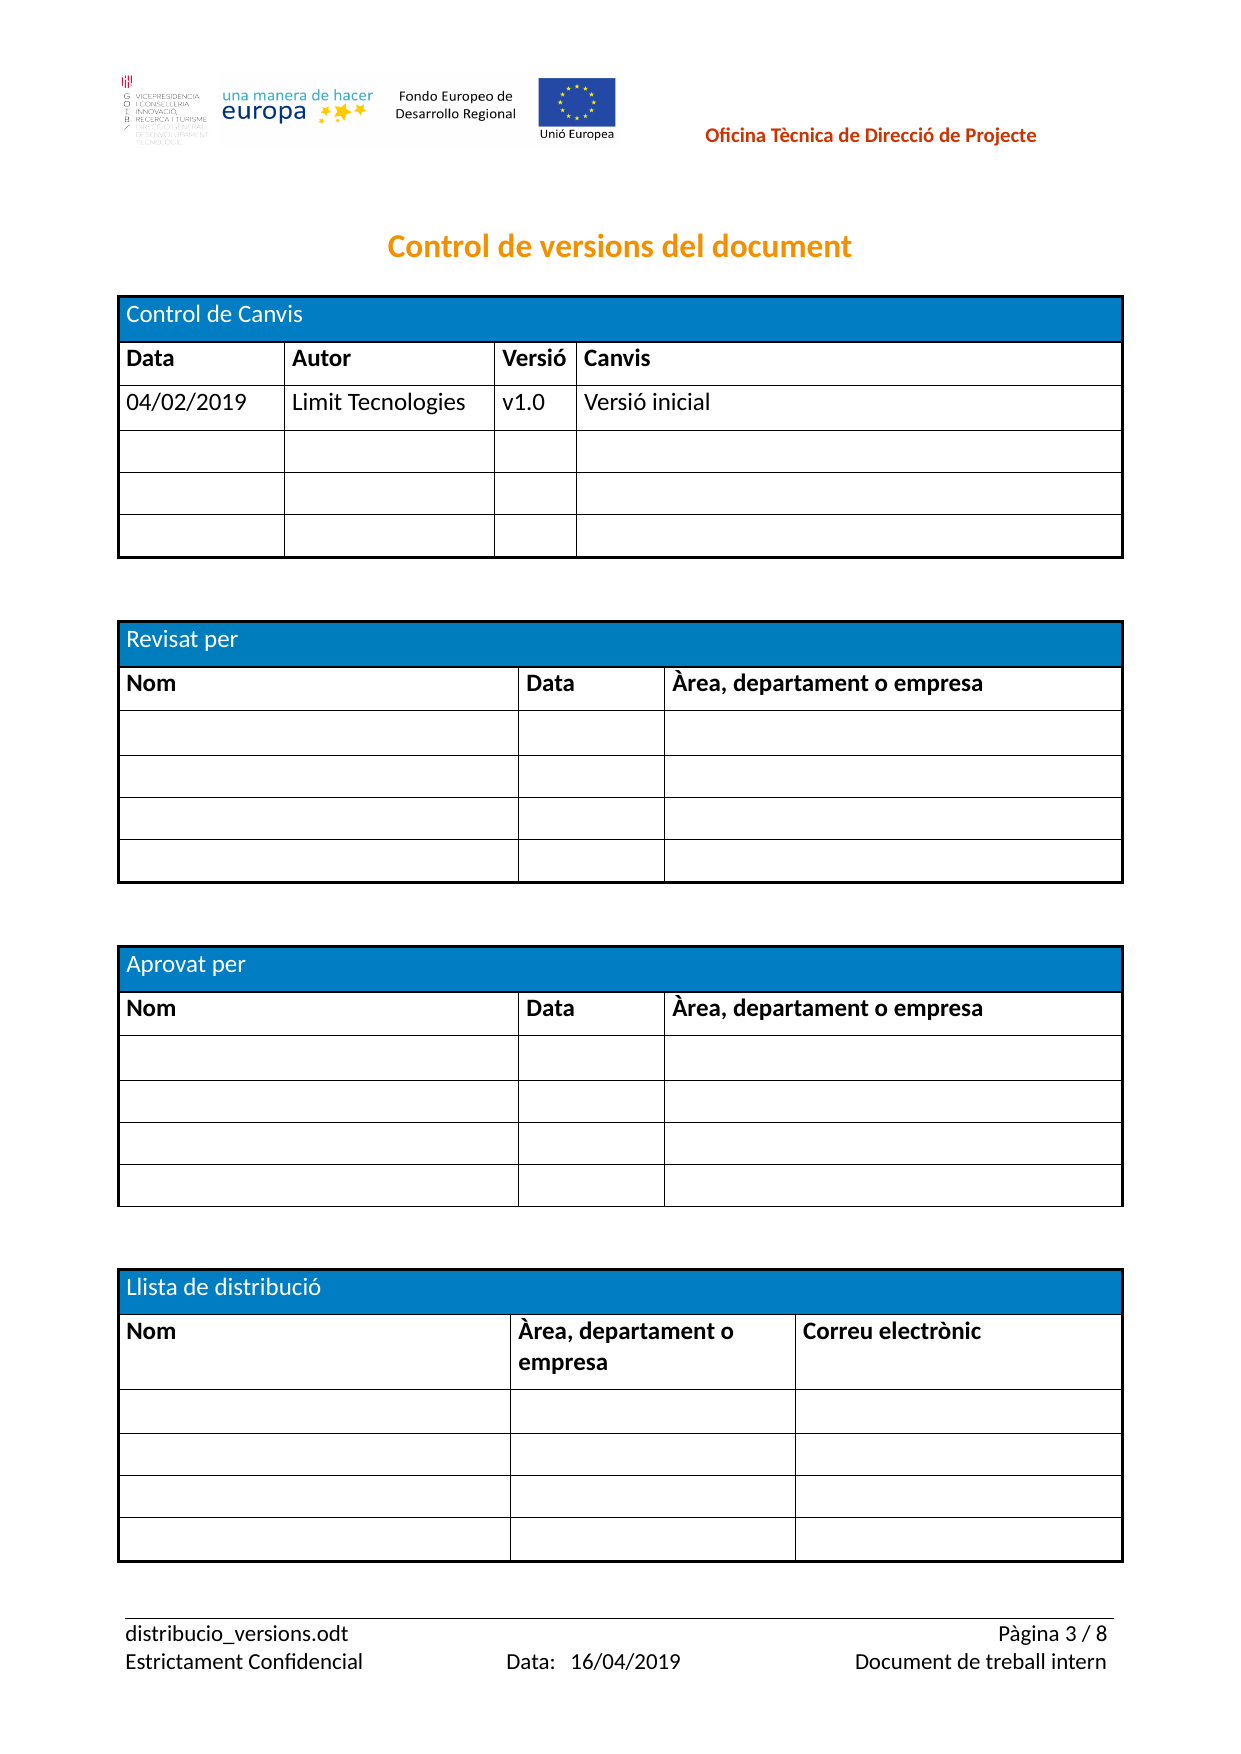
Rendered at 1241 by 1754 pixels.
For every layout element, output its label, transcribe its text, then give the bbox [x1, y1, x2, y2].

table_header Control de Canvis [120, 298, 1121, 341]
table_cell [120, 1434, 510, 1475]
table_cell [519, 798, 664, 839]
table_cell [796, 1518, 1121, 1559]
table_cell [519, 756, 664, 797]
table_cell Nom [120, 668, 518, 710]
table_cell [665, 711, 1121, 754]
subtitle Control de versions del document [118, 225, 1122, 266]
table_header Revisat per [120, 623, 1121, 666]
table_cell [120, 840, 518, 881]
table_cell Nom [120, 993, 518, 1035]
table_cell Àrea, departament o empresa [665, 993, 1121, 1035]
table_cell [495, 515, 576, 556]
table_cell [120, 756, 518, 797]
table_cell [665, 1123, 1121, 1164]
table_cell [285, 515, 494, 556]
picture [219, 73, 621, 147]
table_cell [796, 1434, 1121, 1475]
table_cell [285, 431, 494, 472]
table_cell Àrea, departament o empresa [511, 1315, 795, 1389]
table_cell Versió inicial [577, 386, 1121, 429]
table_cell [120, 1476, 510, 1517]
table_cell [120, 711, 518, 754]
table_cell [120, 1123, 518, 1164]
table_cell Autor [285, 343, 494, 385]
table_cell Limit Tecnologies [285, 386, 494, 429]
table_cell Versió [495, 343, 576, 385]
table_cell [519, 711, 664, 754]
table_cell [519, 840, 664, 881]
table_cell [511, 1434, 795, 1475]
table_cell [665, 1081, 1121, 1122]
table_cell [120, 1081, 518, 1122]
table_cell [120, 515, 284, 556]
table_cell [120, 798, 518, 839]
table_cell [665, 798, 1121, 839]
table_cell [511, 1390, 795, 1433]
table_cell 04/02/2019 [120, 386, 284, 429]
table_cell [577, 431, 1121, 472]
table_cell [519, 1123, 664, 1164]
table_cell [665, 756, 1121, 797]
table_cell [519, 1081, 664, 1122]
table_cell Data [519, 993, 664, 1035]
table_cell [120, 473, 284, 514]
table_cell [665, 1165, 1121, 1206]
table_cell [796, 1390, 1121, 1433]
table_header Llista de distribució [120, 1271, 1121, 1314]
table_cell [120, 431, 284, 472]
table_cell [519, 1165, 664, 1206]
table_cell [511, 1476, 795, 1517]
table_cell [120, 1390, 510, 1433]
table_cell [511, 1518, 795, 1559]
table_cell [285, 473, 494, 514]
table_cell [665, 1036, 1121, 1079]
table_cell [519, 1036, 664, 1079]
table_cell [120, 1518, 510, 1559]
table_cell Data [120, 343, 284, 385]
table_cell Àrea, departament o empresa [665, 668, 1121, 710]
table_header Aprovat per [120, 948, 1121, 991]
table_cell [577, 473, 1121, 514]
table_cell [495, 473, 576, 514]
table_cell [120, 1165, 518, 1206]
table_cell Data [519, 668, 664, 710]
table_cell [120, 1036, 518, 1079]
table_cell Correu electrònic [796, 1315, 1121, 1389]
table_cell v1.0 [495, 386, 576, 429]
table_cell [665, 840, 1121, 881]
table_cell Canvis [577, 343, 1121, 385]
table_cell [796, 1476, 1121, 1517]
table_cell [577, 515, 1121, 556]
table_cell [495, 431, 576, 472]
picture [118, 73, 213, 147]
table_cell Nom [120, 1315, 510, 1389]
